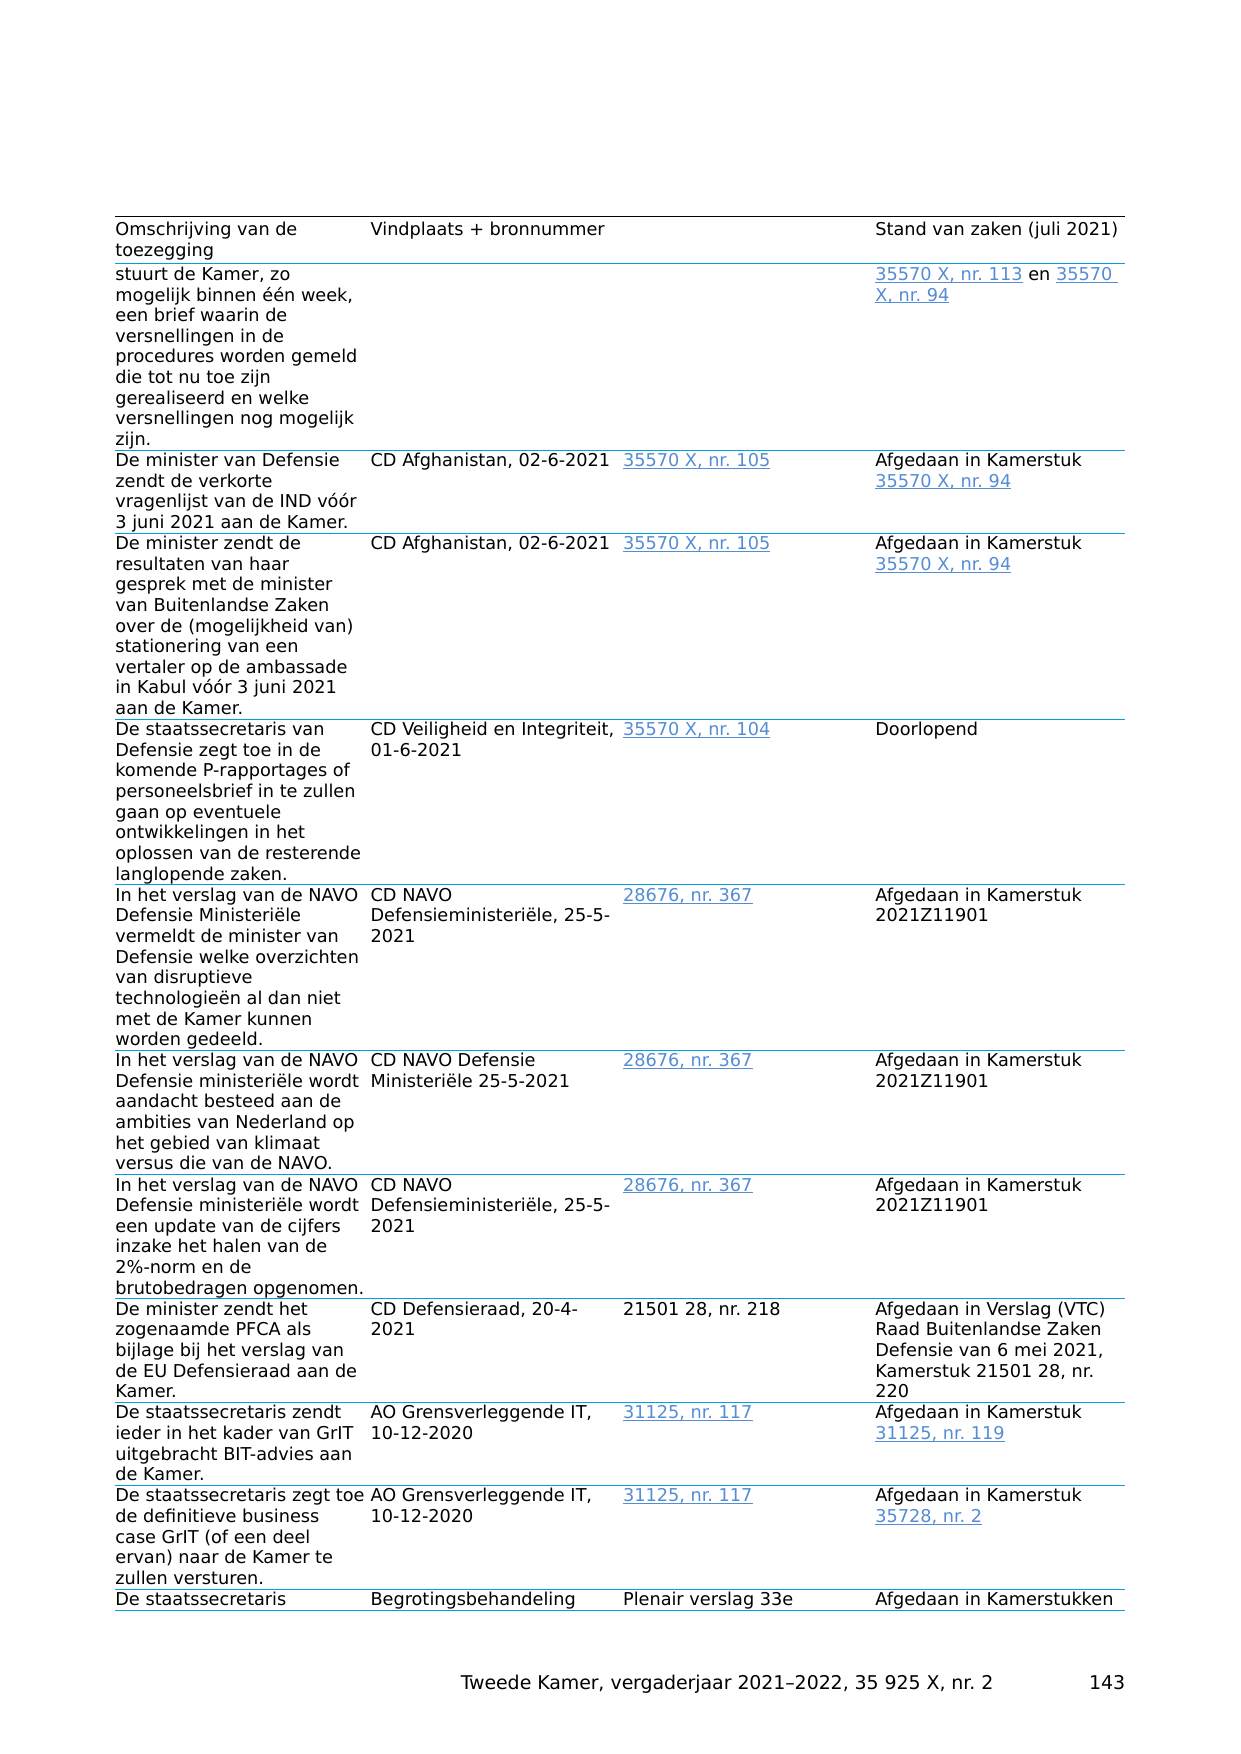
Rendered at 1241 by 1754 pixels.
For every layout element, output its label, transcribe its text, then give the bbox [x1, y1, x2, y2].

table_cell Afgedaan in Kamerstuk 31125, nr. 119 [872, 1403, 1125, 1485]
table_cell De minister zendt het zogenaamde PFCA als bijlage bij het verslag van de EU Defensieraad aan de Kamer. [115, 1299, 367, 1402]
table_cell AO Grensverleggende IT, 10-12-2020 [368, 1486, 620, 1588]
table_cell 28676, nr. 367 [620, 1175, 872, 1298]
table_cell 31125, nr. 117 [620, 1486, 872, 1588]
table_cell CD Afghanistan, 02-6-2021 [368, 451, 620, 532]
table_cell Afgedaan in Kamerstuk 2021Z11901 [872, 1051, 1125, 1174]
table_cell De minister zendt de resultaten van haar gesprek met de minister van Buitenlandse Zaken over de (mogelijkheid van) stationering van een vertaler op de ambassade in Kabul vóór 3 juni 2021 aan de Kamer. [115, 534, 367, 719]
table_cell De staatssecretaris zendt ieder in het kader van GrIT uitgebracht BIT-advies aan de Kamer. [115, 1403, 367, 1485]
table_cell Afgedaan in Verslag (VTC) Raad Buitenlandse Zaken Defensie van 6 mei 2021, Kamerstuk 21501 28, nr. 220 [872, 1299, 1125, 1402]
table_cell De staatssecretaris van Defensie zegt toe in de komende P-rapportages of personeelsbrief in te zullen gaan op eventuele ontwikkelingen in het oplossen van de resterende langlopende zaken. [115, 720, 367, 884]
table_cell [620, 264, 872, 449]
table_cell [368, 264, 620, 449]
table_cell 35570 X, nr. 105 [620, 451, 872, 532]
table_cell 31125, nr. 117 [620, 1403, 872, 1485]
table_cell CD NAVO Defensieministeriële, 25-5-2021 [368, 1175, 620, 1298]
table_cell 28676, nr. 367 [620, 1051, 872, 1174]
table_cell CD Veiligheid en Integriteit, 01-6-2021 [368, 720, 620, 884]
table_cell Vindplaats + bronnummer [368, 217, 872, 263]
table_cell AO Grensverleggende IT, 10-12-2020 [368, 1403, 620, 1485]
table_cell 21501 28, nr. 218 [620, 1299, 872, 1402]
table_cell Stand van zaken (juli 2021) [872, 217, 1125, 263]
table_cell Begrotingsbehandeling [368, 1590, 620, 1610]
table_cell Afgedaan in Kamerstuk 2021Z11901 [872, 1175, 1125, 1298]
table_cell In het verslag van de NAVO Defensie ministeriële wordt aandacht besteed aan de ambities van Nederland op het gebied van klimaat versus die van de NAVO. [115, 1051, 367, 1174]
table_cell Afgedaan in Kamerstuk 35570 X, nr. 94 [872, 451, 1125, 532]
table_cell CD NAVO Defensie Ministeriële 25-5-2021 [368, 1051, 620, 1174]
table_cell 35570 X, nr. 104 [620, 720, 872, 884]
table_cell De staatssecretaris [115, 1590, 367, 1610]
table_cell Plenair verslag 33e [620, 1590, 872, 1610]
table_cell CD NAVO Defensieministeriële, 25-5-2021 [368, 885, 620, 1050]
table_header Tabel 53 Door bewindslieden gedane toezeggingen [115, 191, 1125, 216]
table_cell Doorlopend [872, 720, 1125, 884]
table_cell Afgedaan in Kamerstuk 35728, nr. 2 [872, 1486, 1125, 1588]
table_cell Afgedaan in Kamerstuk 2021Z11901 [872, 885, 1125, 1050]
table_cell stuurt de Kamer, zo mogelijk binnen één week, een brief waarin de versnellingen in de procedures worden gemeld die tot nu toe zijn gerealiseerd en welke versnellingen nog mogelijk zijn. [115, 264, 367, 449]
table_cell Afgedaan in Kamerstukken [872, 1590, 1125, 1610]
table_cell De minister van Defensie zendt de verkorte vragenlijst van de IND vóór 3 juni 2021 aan de Kamer. [115, 451, 367, 532]
table_cell In het verslag van de NAVO Defensie Ministeriële vermeldt de minister van Defensie welke overzichten van disruptieve technologieën al dan niet met de Kamer kunnen worden gedeeld. [115, 885, 367, 1050]
table_cell 35570 X, nr. 105 [620, 534, 872, 719]
table_cell De staatssecretaris zegt toe de definitieve business case GrIT (of een deel ervan) naar de Kamer te zullen versturen. [115, 1486, 367, 1588]
table_cell Omschrijving van de toezegging [115, 217, 367, 263]
table_cell In het verslag van de NAVO Defensie ministeriële wordt een update van de cijfers inzake het halen van de 2%-norm en de brutobedragen opgenomen. [115, 1175, 367, 1298]
table_cell 28676, nr. 367 [620, 885, 872, 1050]
table_cell CD Defensieraad, 20-4-2021 [368, 1299, 620, 1402]
table_cell CD Afghanistan, 02-6-2021 [368, 534, 620, 719]
table_cell Afgedaan in Kamerstuk 35570 X, nr. 94 [872, 534, 1125, 719]
table_cell 35570 X, nr. 113 en 35570 X, nr. 94 [872, 264, 1125, 449]
